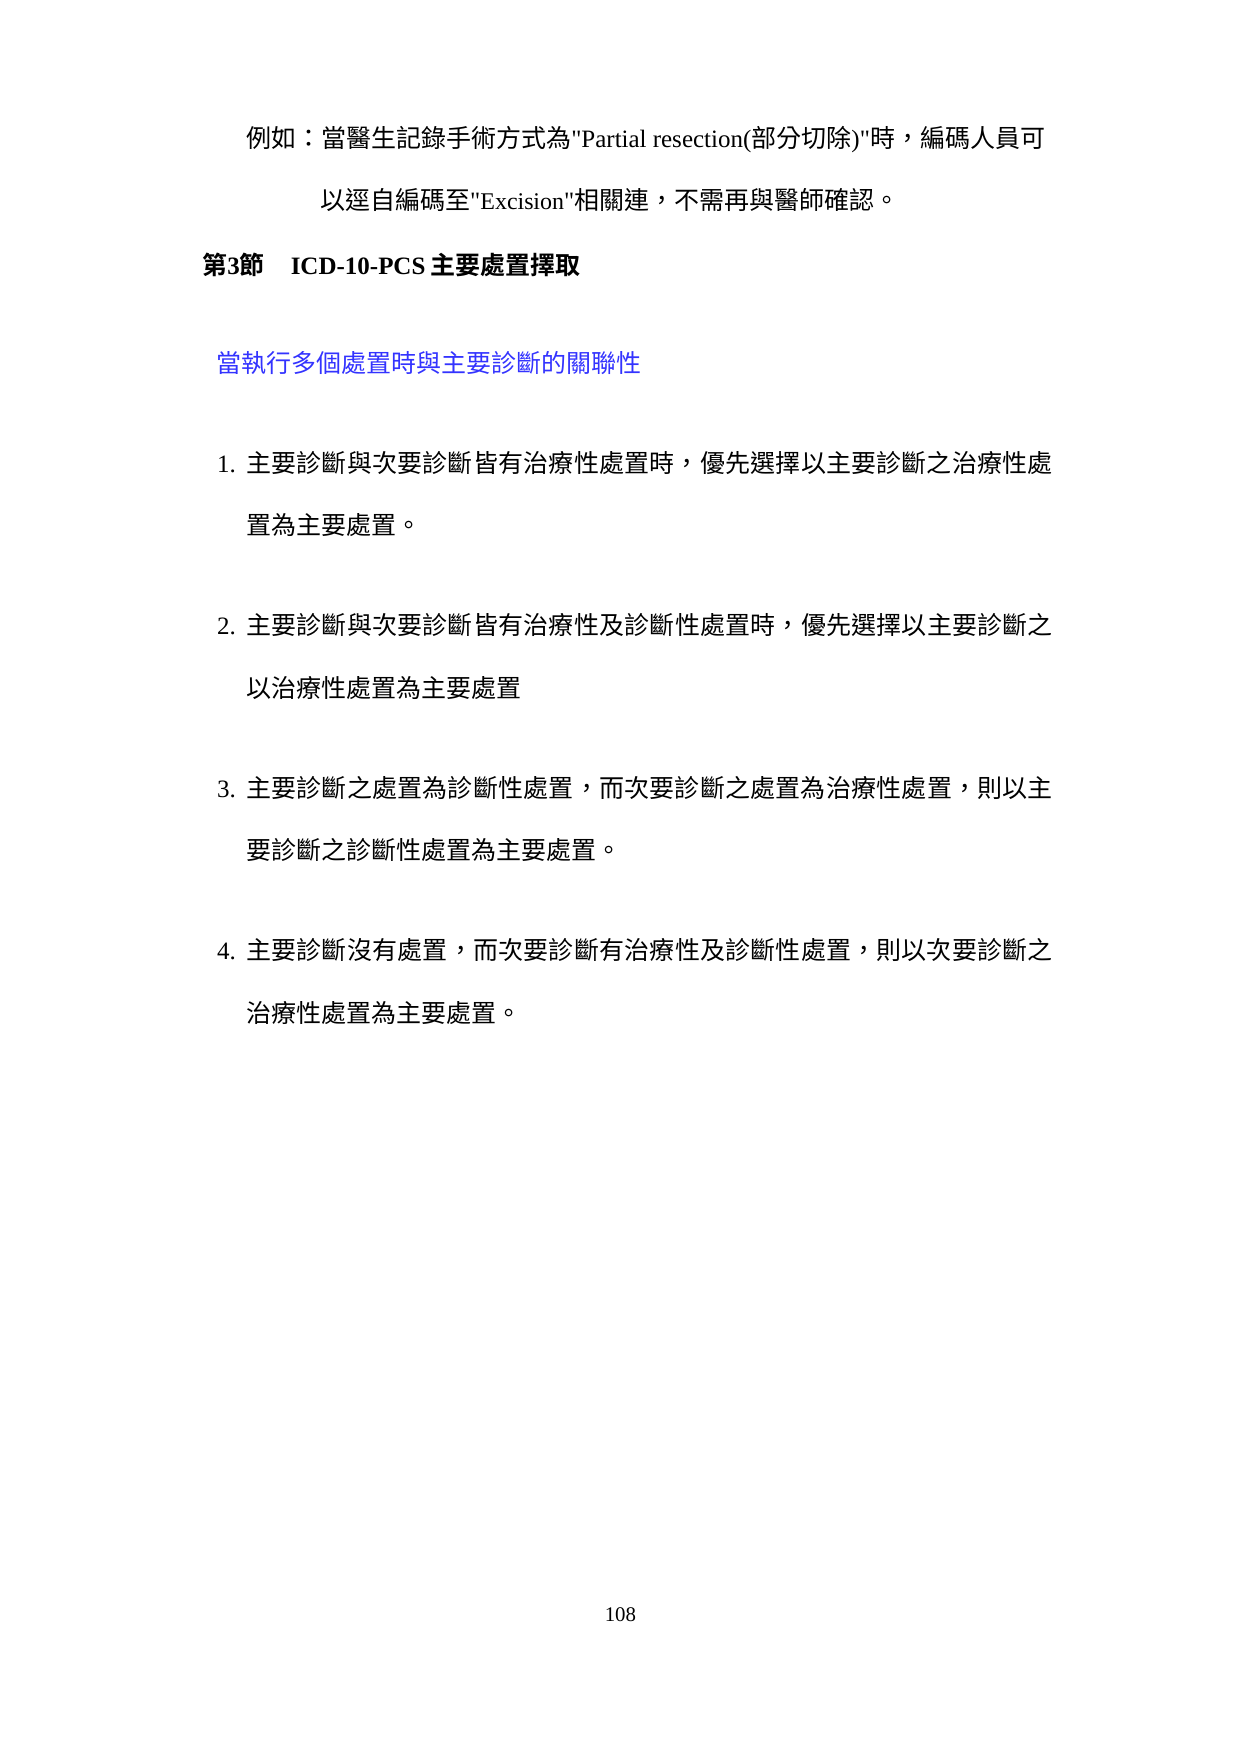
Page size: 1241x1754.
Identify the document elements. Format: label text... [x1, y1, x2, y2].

text 例如：當醫生記錄手術方式為"Partial resection(部分切除)"時，編碼人員可以逕自編碼至"Excision"相關連，不需再與醫師確認。 [246, 94, 1053, 219]
list 主要診斷與次要診斷皆有治療性處置時，優先選擇以主要診斷之治療性處置為主要處置。 [217, 419, 1053, 544]
list 主要診斷之處置為診斷性處置，而次要診斷之處置為治療性處置，則以主要診斷之診斷性處置為主要處置。 [217, 744, 1053, 869]
list ICD-10-PCS主要處置擇取 [202, 246, 1053, 282]
list 主要診斷與次要診斷皆有治療性及診斷性處置時，優先選擇以主要診斷之以治療性處置為主要處置 [217, 582, 1053, 707]
text 當執行多個處置時與主要診斷的關聯性 [186, 319, 1053, 382]
list 主要診斷沒有處置，而次要診斷有治療性及診斷性處置，則以次要診斷之治療性處置為主要處置。 [217, 907, 1053, 1032]
